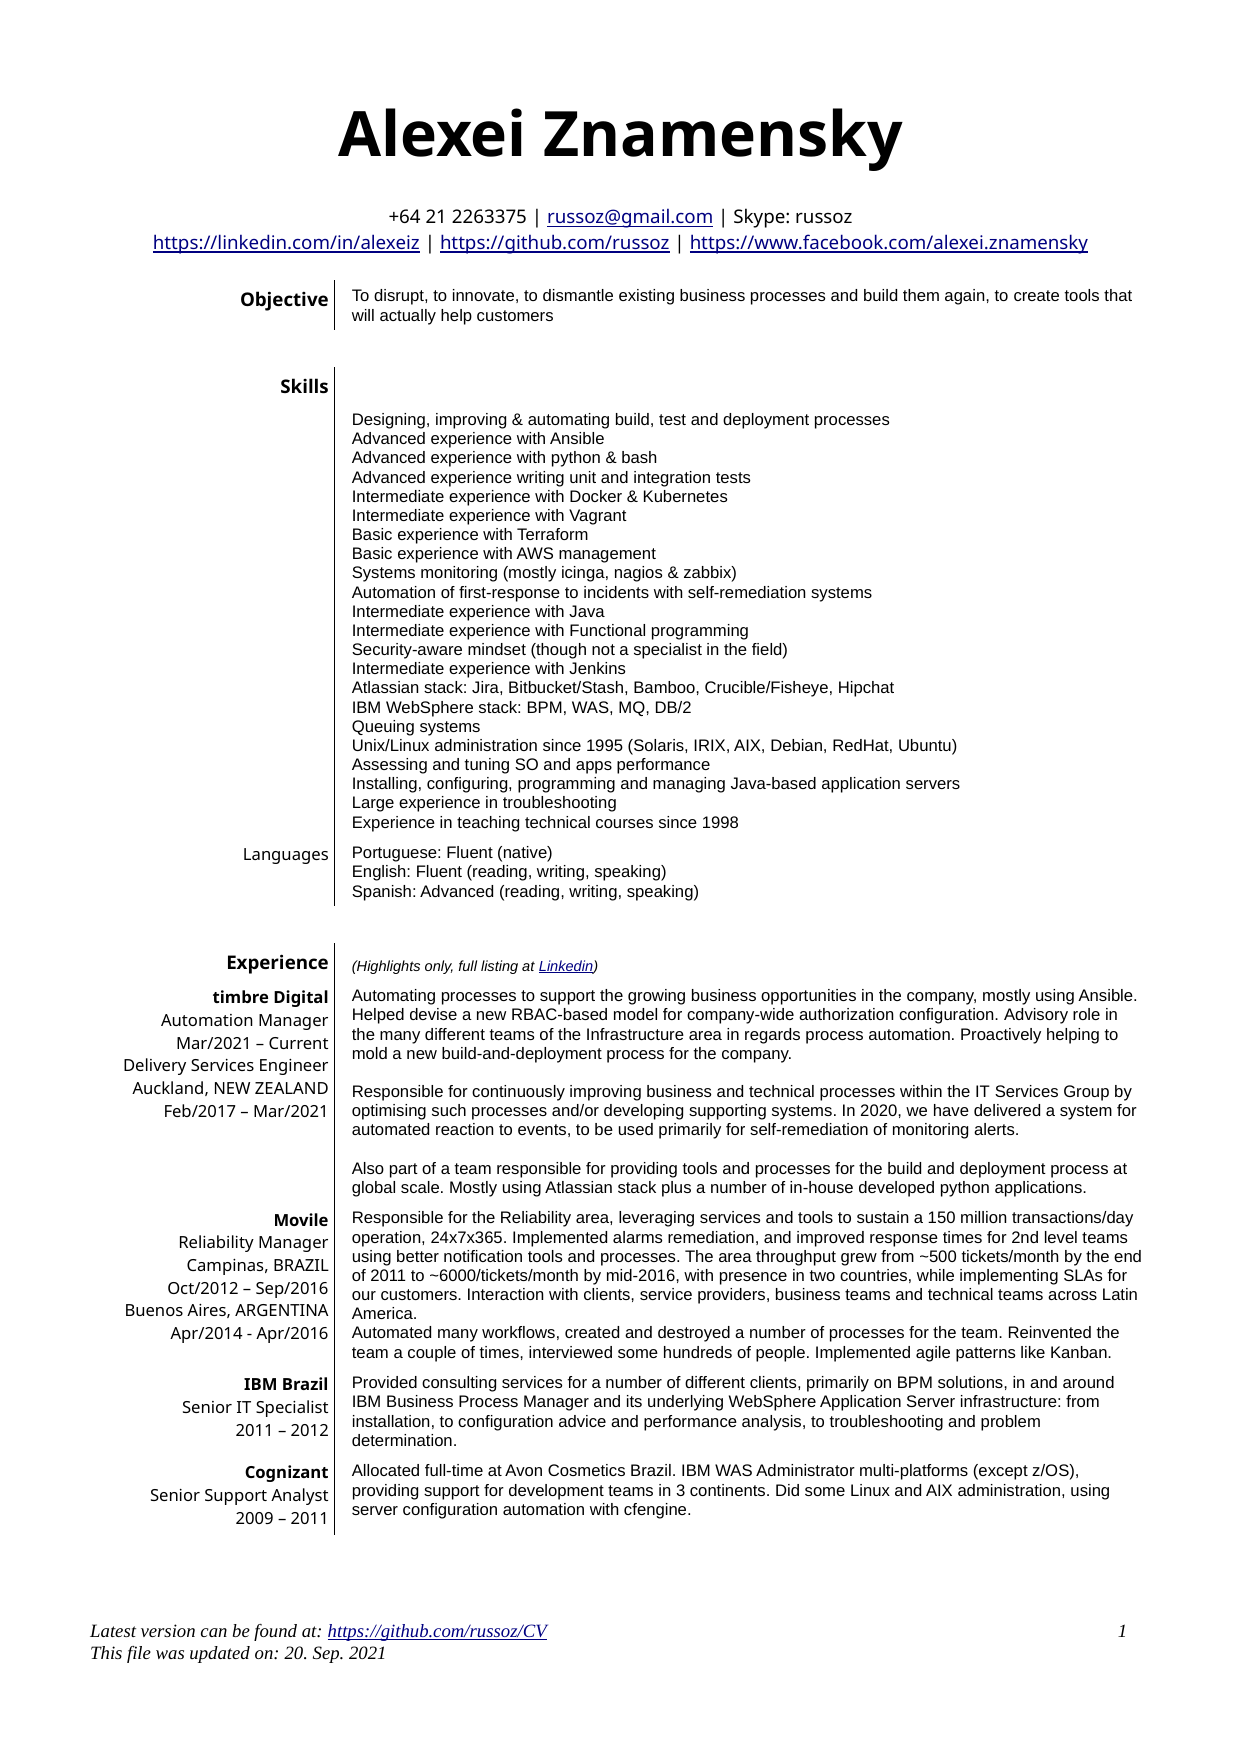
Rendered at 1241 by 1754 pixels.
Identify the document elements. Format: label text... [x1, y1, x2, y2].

table_cell [334, 906, 1149, 943]
table_cell Allocated full-time at Avon Cosmetics Brazil. IBM WAS Administrator multi-platforms (except z/OS), providing support for development teams in 3 continents. Did some Linux and AIX administration, using server configuration automation with cfengine. [335, 1455, 1149, 1535]
table_cell Provided consulting services for a number of different clients, primarily on BPM solutions, in and around IBM Business Process Manager and its underlying WebSphere Application Server infrastructure: from installation, to configuration advice and performance analysis, to troubleshooting and problem determination. [335, 1367, 1149, 1455]
table_header Objective [90, 280, 334, 330]
table_cell Designing, improving & automating build, test and deployment processes Advanced experience with Ansible Advanced experience with python & bash Advanced experience writing unit and integration tests Intermediate experience with Docker & Kubernetes Intermediate experience with Vagrant Basic experience with Terraform Basic experience with AWS management Systems monitoring (mostly icinga, nagios & zabbix) Automation of first-response to incidents with self-remediation systems Intermediate experience with Java Intermediate experience with Functional programming Security-aware mindset (though not a specialist in the field) Intermediate experience with Jenkins Atlassian stack: Jira, Bitbucket/Stash, Bamboo, Crucible/Fisheye, Hipchat IBM WebSphere stack: BPM, WAS, MQ, DB/2 Queuing systems Unix/Linux administration since 1995 (Solaris, IRIX, AIX, Debian, RedHat, Ubuntu) Assessing and tuning SO and apps performance Installing, configuring, programming and managing Java-based application servers Large experience in troubleshooting Experience in teaching technical courses since 1998 [335, 404, 1149, 837]
table_cell IBM Brazil Senior IT Specialist 2011 – 2012 [90, 1367, 334, 1455]
text Alexei Znamensky [90, 90, 1151, 175]
table_cell [90, 404, 334, 837]
table_cell [335, 367, 1149, 404]
table_cell Cognizant Senior Support Analyst 2009 – 2011 [90, 1455, 334, 1535]
table_cell [90, 330, 334, 367]
table_cell Responsible for the Reliability area, leveraging services and tools to sustain a 150 million transactions/day operation, 24x7x365. Implemented alarms remediation, and improved response times for 2nd level teams using better notification tools and processes. The area throughput grew from ~500 tickets/month by the end of 2011 to ~6000/tickets/month by mid-2016, with presence in two countries, while implementing SLAs for our customers. Interaction with clients, service providers, business teams and technical teams across Latin America. Automated many workflows, created and destroyed a number of processes for the team. Reinvented the team a couple of times, interviewed some hundreds of people. Implemented agile patterns like Kanban. [335, 1203, 1149, 1367]
table_cell Skills [90, 367, 334, 404]
table_cell Languages [90, 837, 334, 906]
text +64 21 2263375 | russoz@gmail.com | Skype: russoz [90, 204, 1151, 229]
table_cell timbre Digital Automation Manager Mar/2021 – Current Delivery Services Engineer Auckland, NEW ZEALAND Feb/2017 – Mar/2021 [90, 980, 334, 1202]
table_cell [90, 906, 334, 943]
table_cell Movile Reliability Manager Campinas, BRAZIL Oct/2012 – Sep/2016 Buenos Aires, ARGENTINA Apr/2014 - Apr/2016 [90, 1203, 334, 1367]
text https://linkedin.com/in/alexeiz | https://github.com/russoz | https://www.facebook.com/alexei.znamensky [90, 229, 1151, 255]
table_cell [334, 330, 1149, 367]
table_cell Experience [90, 943, 334, 980]
table_cell Automating processes to support the growing business opportunities in the company, mostly using Ansible. Helped devise a new RBAC-based model for company-wide authorization configuration. Advisory role in the many different teams of the Infrastructure area in regards process automation. Proactively helping to mold a new build-and-deployment process for the company. Responsible for continuously improving business and technical processes within the IT Services Group by optimising such processes and/or developing supporting systems. In 2020, we have delivered a system for automated reaction to events, to be used primarily for self-remediation of monitoring alerts. Also part of a team responsible for providing tools and processes for the build and deployment process at global scale. Mostly using Atlassian stack plus a number of in-house developed python applications. [335, 980, 1149, 1202]
table_cell Portuguese: Fluent (native) English: Fluent (reading, writing, speaking) Spanish: Advanced (reading, writing, speaking) [335, 837, 1149, 906]
table_header To disrupt, to innovate, to dismantle existing business processes and build them again, to create tools that will actually help customers [335, 280, 1149, 330]
table_cell (Highlights only, full listing at Linkedin) [335, 943, 1149, 980]
